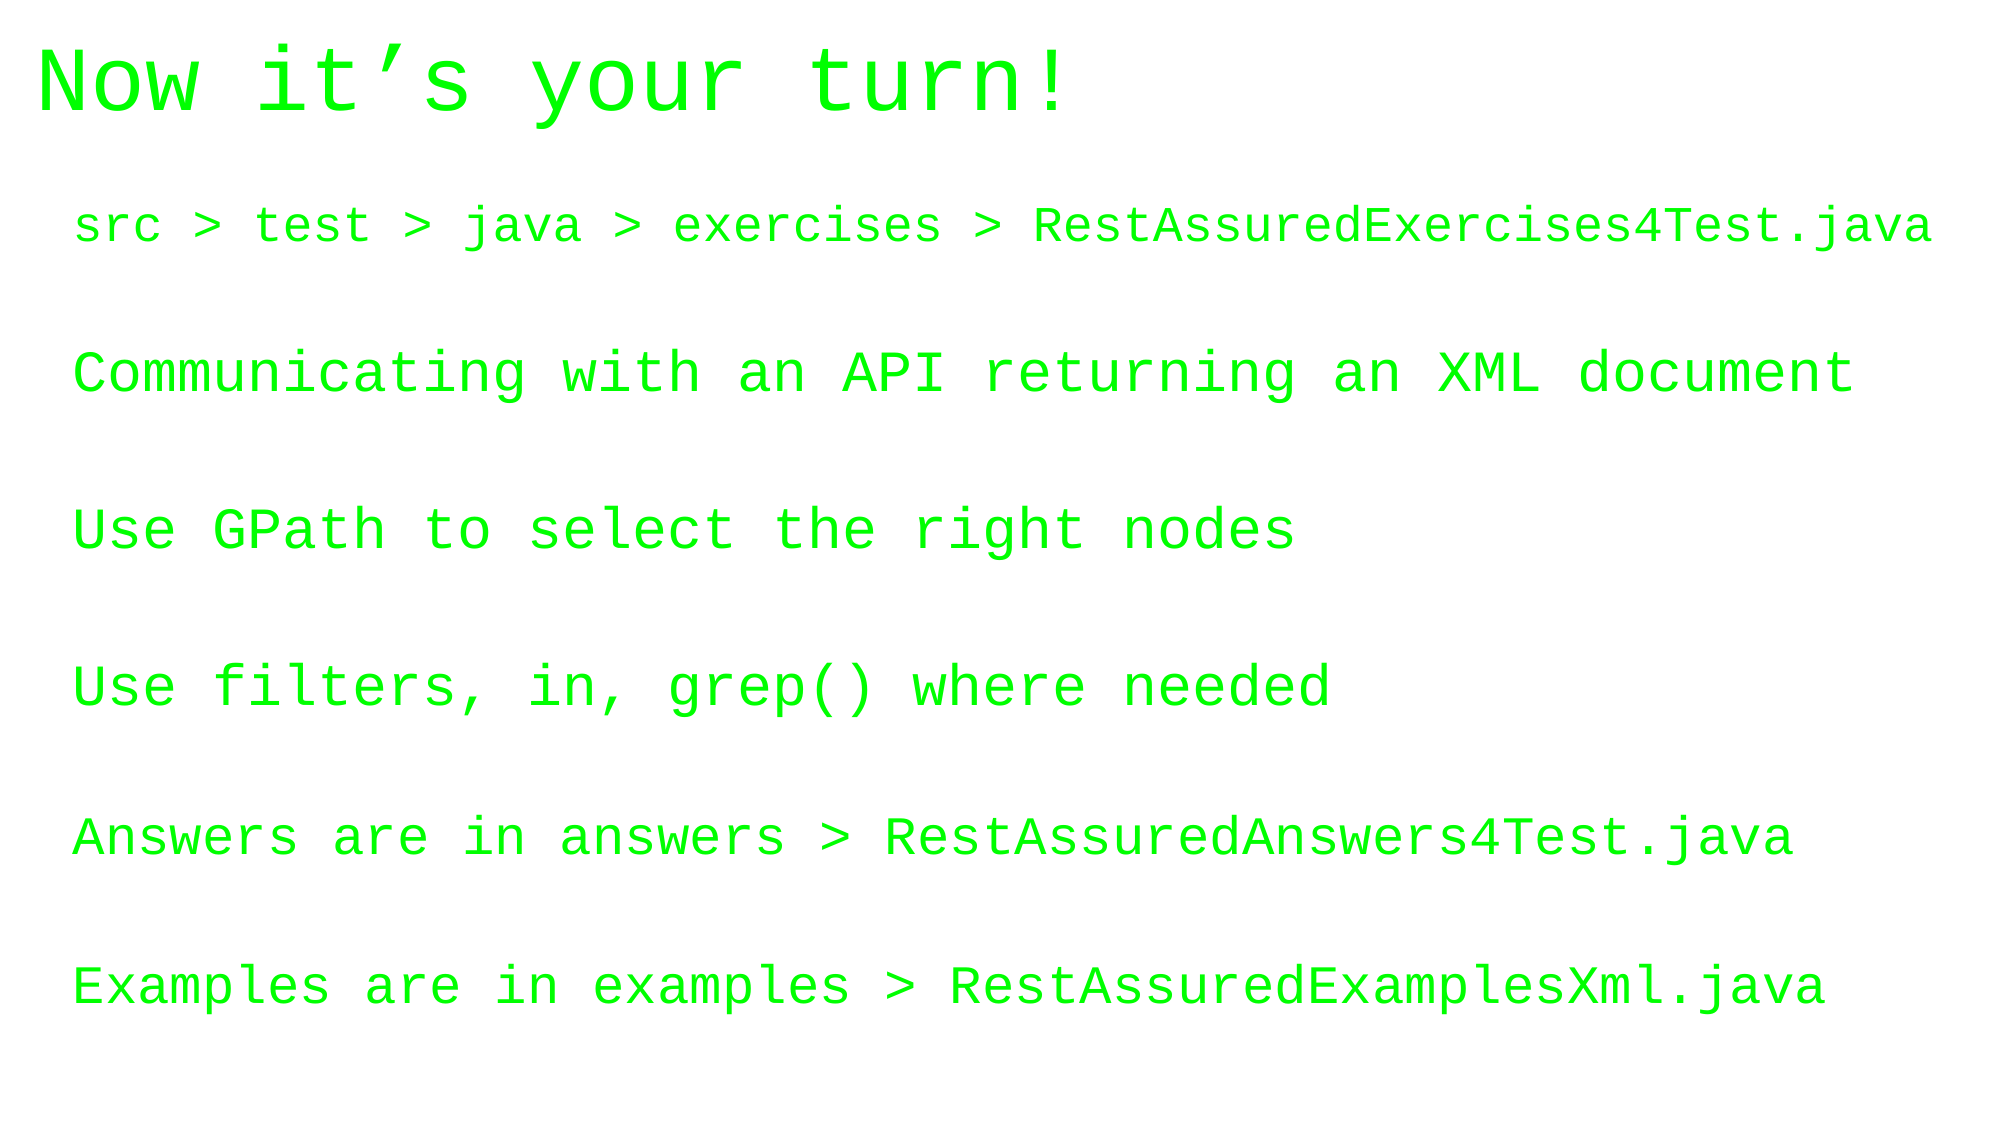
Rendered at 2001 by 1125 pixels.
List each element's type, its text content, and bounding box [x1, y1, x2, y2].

title Now it’s your turn! [20, 0, 1746, 162]
list src > test > java > exercises > RestAssuredExercises4Test.java Communicating with an API returning an XML document Use GPath to select the right nodes Use filters, in, grep() where needed Answers are in answers > RestAssuredAnswers4Test.java Examples are in examples > RestAssuredExamplesXml.java [20, 200, 1990, 1099]
